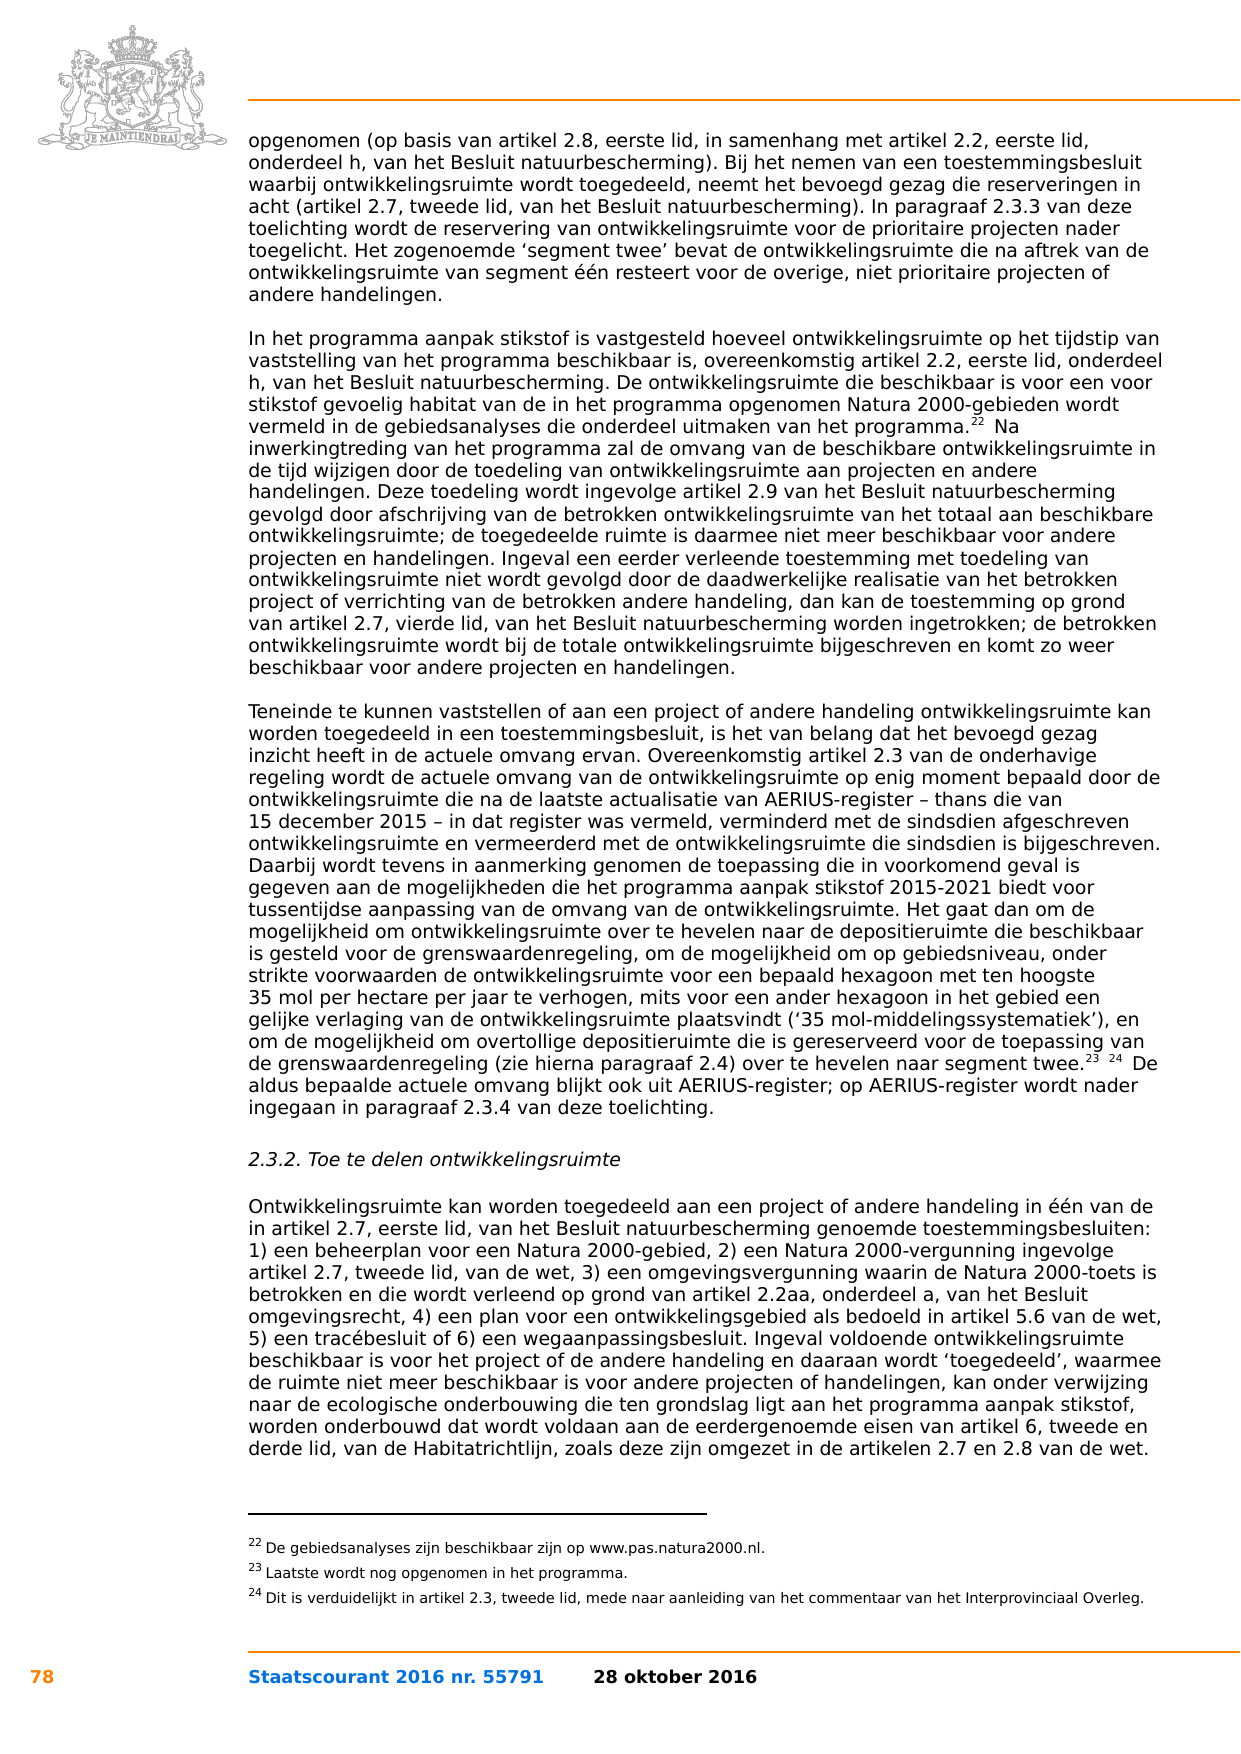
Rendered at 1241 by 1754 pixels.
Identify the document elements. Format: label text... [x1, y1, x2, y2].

picture [38, 25, 227, 150]
text opgenomen (op basis van artikel 2.8, eerste lid, in samenhang met artikel 2.2, eerste lid, onderdeel h, van het Besluit natuurbescherming). Bij het nemen van een toestemmingsbesluit waarbij ontwikkelingsruimte wordt toegedeeld, neemt het bevoegd gezag die reserveringen in acht (artikel 2.7, tweede lid, van het Besluit natuurbescherming). In paragraaf 2.3.3 van deze toelichting wordt de reservering van ontwikkelingsruimte voor de prioritaire projecten nader toegelicht. Het zogenoemde ‘segment twee’ bevat de ontwikkelingsruimte die na aftrek van de ontwikkelingsruimte van segment één resteert voor de overige, niet prioritaire projecten of andere handelingen. [248, 130, 1163, 306]
text De gebiedsanalyses zijn beschikbaar zijn op www.pas.natura2000.nl. [248, 1536, 1163, 1558]
text Teneinde te kunnen vaststellen of aan een project of andere handeling ontwikkelingsruimte kan worden toegedeeld in een toestemmingsbesluit, is het van belang dat het bevoegd gezag inzicht heeft in de actuele omvang ervan. Overeenkomstig artikel 2.3 van de onderhavige regeling wordt de actuele omvang van de ontwikkelingsruimte op enig moment bepaald door de ontwikkelingsruimte die na de laatste actualisatie van AERIUS-register – thans die van 15 december 2015 – in dat register was vermeld, verminderd met de sindsdien afgeschreven ontwikkelingsruimte en vermeerderd met de ontwikkelingsruimte die sindsdien is bijgeschreven. Daarbij wordt tevens in aanmerking genomen de toepassing die in voorkomend geval is gegeven aan de mogelijkheden die het programma aanpak stikstof 2015-2021 biedt voor tussentijdse aanpassing van de omvang van de ontwikkelingsruimte. Het gaat dan om de mogelijkheid om ontwikkelingsruimte over te hevelen naar de depositieruimte die beschikbaar is gesteld voor de grenswaardenregeling, om de mogelijkheid om op gebiedsniveau, onder strikte voorwaarden de ontwikkelingsruimte voor een bepaald hexagoon met ten hoogste 35 mol per hectare per jaar te verhogen, mits voor een ander hexagoon in het gebied een gelijke verlaging van de ontwikkelingsruimte plaatsvindt (‘35 mol-middelingssystematiek’), en om de mogelijkheid om overtollige depositieruimte die is gereserveerd voor de toepassing van de grenswaardenregeling (zie hierna paragraaf 2.4) over te hevelen naar segment twee. De aldus bepaalde actuele omvang blijkt ook uit AERIUS-register; op AERIUS-register wordt nader ingegaan in paragraaf 2.3.4 van deze toelichting. [248, 701, 1163, 1119]
text Laatste wordt nog opgenomen in het programma. [248, 1561, 1163, 1583]
text In het programma aanpak stikstof is vastgesteld hoeveel ontwikkelingsruimte op het tijdstip van vaststelling van het programma beschikbaar is, overeenkomstig artikel 2.2, eerste lid, onderdeel h, van het Besluit natuurbescherming. De ontwikkelingsruimte die beschikbaar is voor een voor stikstof gevoelig habitat van de in het programma opgenomen Natura 2000-gebieden wordt vermeld in de gebiedsanalyses die onderdeel uitmaken van het programma. Na inwerkingtreding van het programma zal de omvang van de beschikbare ontwikkelingsruimte in de tijd wijzigen door de toedeling van ontwikkelingsruimte aan projecten en andere handelingen. Deze toedeling wordt ingevolge artikel 2.9 van het Besluit natuurbescherming gevolgd door afschrijving van de betrokken ontwikkelingsruimte van het totaal aan beschikbare ontwikkelingsruimte; de toegedeelde ruimte is daarmee niet meer beschikbaar voor andere projecten en handelingen. Ingeval een eerder verleende toestemming met toedeling van ontwikkelingsruimte niet wordt gevolgd door de daadwerkelijke realisatie van het betrokken project of verrichting van de betrokken andere handeling, dan kan de toestemming op grond van artikel 2.7, vierde lid, van het Besluit natuurbescherming worden ingetrokken; de betrokken ontwikkelingsruimte wordt bij de totale ontwikkelingsruimte bijgeschreven en komt zo weer beschikbaar voor andere projecten en handelingen. [248, 328, 1163, 679]
subtitle 2.3.2. Toe te delen ontwikkelingsruimte [248, 1149, 1163, 1171]
text Ontwikkelingsruimte kan worden toegedeeld aan een project of andere handeling in één van de in artikel 2.7, eerste lid, van het Besluit natuurbescherming genoemde toestemmingsbesluiten: 1) een beheerplan voor een Natura 2000-gebied, 2) een Natura 2000-vergunning ingevolge artikel 2.7, tweede lid, van de wet, 3) een omgevingsvergunning waarin de Natura 2000-toets is betrokken en die wordt verleend op grond van artikel 2.2aa, onderdeel a, van het Besluit omgevingsrecht, 4) een plan voor een ontwikkelingsgebied als bedoeld in artikel 5.6 van de wet, 5) een tracébesluit of 6) een wegaanpassingsbesluit. Ingeval voldoende ontwikkelingsruimte beschikbaar is voor het project of de andere handeling en daaraan wordt ‘toegedeeld’, waarmee de ruimte niet meer beschikbaar is voor andere projecten of handelingen, kan onder verwijzing naar de ecologische onderbouwing die ten grondslag ligt aan het programma aanpak stikstof, worden onderbouwd dat wordt voldaan aan de eerdergenoemde eisen van artikel 6, tweede en derde lid, van de Habitatrichtlijn, zoals deze zijn omgezet in de artikelen 2.7 en 2.8 van de wet. [248, 1196, 1163, 1459]
text Dit is verduidelijkt in artikel 2.3, tweede lid, mede naar aanleiding van het commentaar van het Interprovinciaal Overleg. [248, 1586, 1163, 1608]
